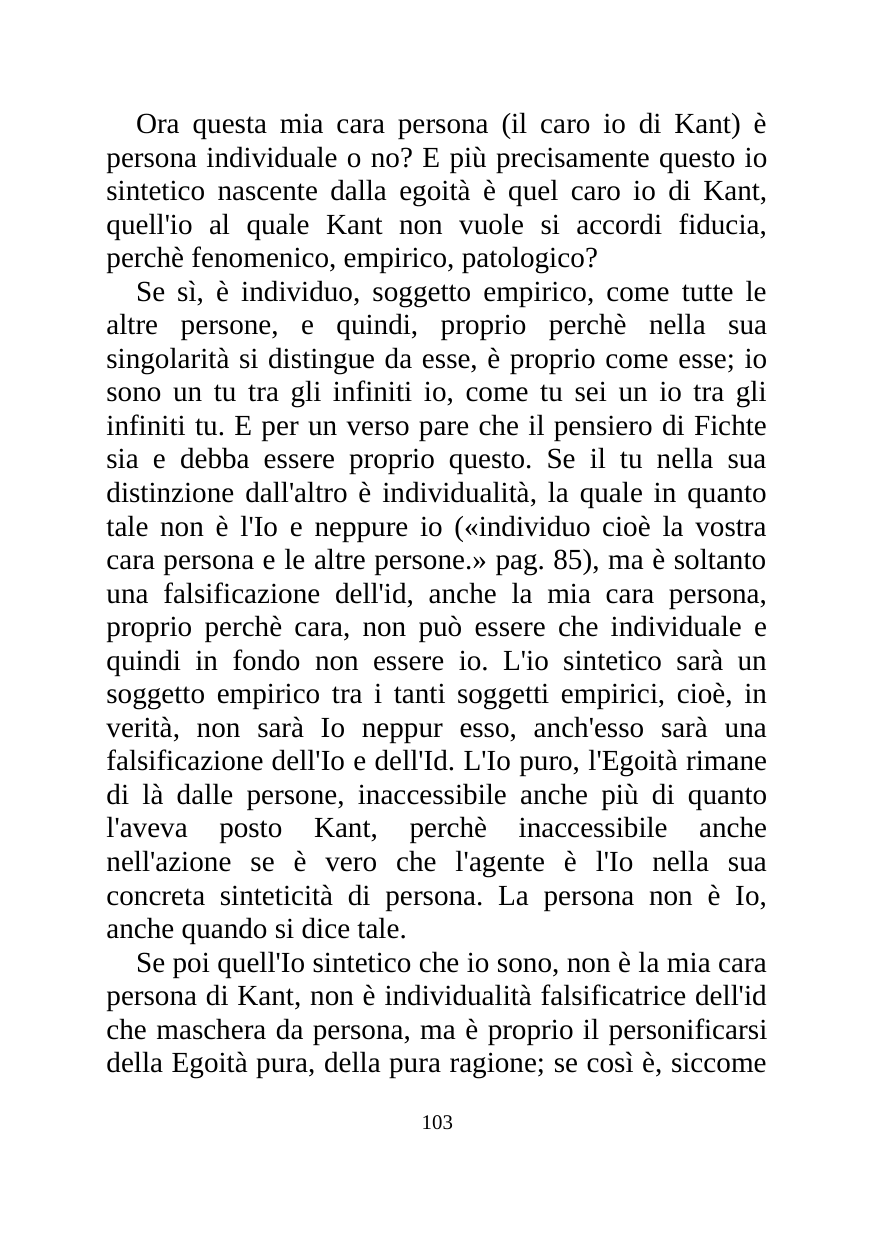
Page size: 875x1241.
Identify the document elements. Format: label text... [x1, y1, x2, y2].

text Se sì, è individuo, soggetto empirico, come tutte le altre persone, e quindi, proprio perchè nella sua singolarità si distingue da esse, è proprio come esse; io sono un tu tra gli infiniti io, come tu sei un io tra gli infiniti tu. E per un verso pare che il pensiero di Fichte sia e debba essere proprio questo. Se il tu nella sua distinzione dall'altro è individualità, la quale in quanto tale non è l'Io e neppure io («individuo cioè la vostra cara persona e le altre persone.» pag. 85), ma è soltanto una falsificazione dell'id, anche la mia cara persona, proprio perchè cara, non può essere che individuale e quindi in fondo non essere io. L'io sintetico sarà un soggetto empirico tra i tanti soggetti empirici, cioè, in verità, non sarà Io neppur esso, anch'esso sarà una falsificazione dell'Io e dell'Id. L'Io puro, l'Egoità rimane di là dalle persone, inaccessibile anche più di quanto l'aveva posto Kant, perchè inaccessibile anche nell'azione se è vero che l'agente è l'Io nella sua concreta sinteticità di persona. La persona non è Io, anche quando si dice tale. [106, 274, 768, 945]
text Ora questa mia cara persona (il caro io di Kant) è persona individuale o no? E più precisamente questo io sintetico nascente dalla egoità è quel caro io di Kant, quell'io al quale Kant non vuole si accordi fiducia, perchè fenomenico, empirico, patologico? [106, 106, 768, 274]
text Se poi quell'Io sintetico che io sono, non è la mia cara persona di Kant, non è individualità falsificatrice dell'id che maschera da persona, ma è proprio il personificarsi della Egoità pura, della pura ragione; se così è, siccome [106, 945, 768, 1079]
